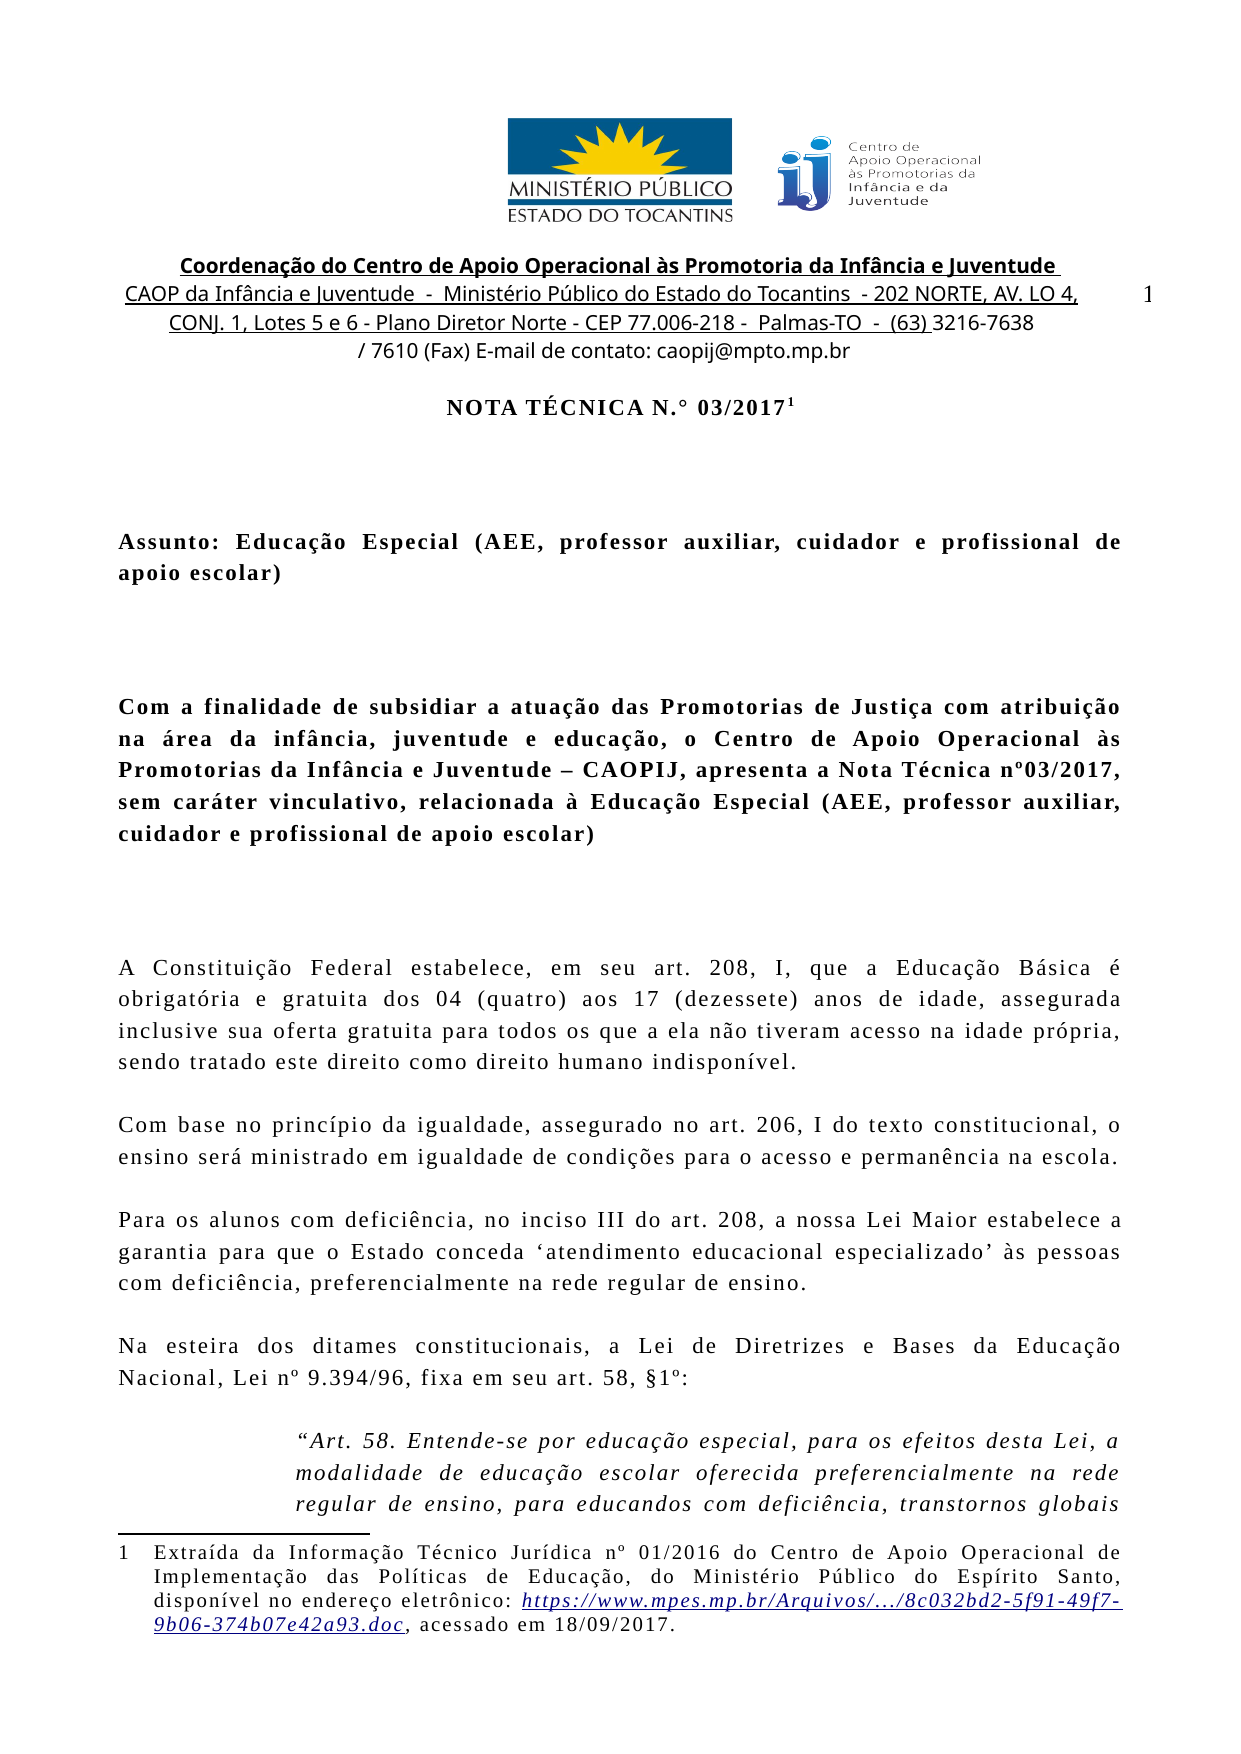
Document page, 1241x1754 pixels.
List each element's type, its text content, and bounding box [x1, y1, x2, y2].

text Extraída da Informação Técnico Jurídica nº 01/2016 do Centro de Apoio Operacional de Implementação das Políticas de Educação, do Ministério Público do Espírito Santo, disponível no endereço eletrônico: https://www.mpes.mp.br/Arquivos/.../8c032bd2-5f91-49f7-9b06-374b07e42a93.doc, acessado em 18/09/2017. [118, 1539, 1122, 1636]
text Com base no princípio da igualdade, assegurado no art. 206, I do texto constitucional, o ensino será ministrado em igualdade de condições para o acesso e permanência na escola. [118, 1111, 1122, 1169]
text NOTA TÉCNICA N.° 03/2017 [118, 394, 1122, 420]
text A Constituição Federal estabelece, em seu art. 208, I, que a Educação Básica é obrigatória e gratuita dos 04 (quatro) aos 17 (dezessete) anos de idade, assegurada inclusive sua oferta gratuita para todos os que a ela não tiveram acesso na idade própria, sendo tratado este direito como direito humano indisponível. [118, 954, 1122, 1075]
text Com a finalidade de subsidiar a atuação das Promotorias de Justiça com atribuição na área da infância, juventude e educação, o Centro de Apoio Operacional às Promotorias da Infância e Juventude – CAOPIJ, apresenta a Nota Técnica nº03/2017, sem caráter vinculativo, relacionada à Educação Especial (AEE, professor auxiliar, cuidador e profissional de apoio escolar) [118, 693, 1122, 846]
text “Art. 58. Entende-se por educação especial, para os efeitos desta Lei, a modalidade de educação escolar oferecida preferencialmente na rede regular de ensino, para educandos com deficiência, transtornos globais [295, 1427, 1122, 1517]
picture [777, 136, 980, 211]
picture [507, 118, 733, 222]
text Assunto: Educação Especial (AEE, professor auxiliar, cuidador e profissional de apoio escolar) [118, 528, 1122, 586]
text Para os alunos com deficiência, no inciso III do art. 208, a nossa Lei Maior estabelece a garantia para que o Estado conceda ‘atendimento educacional especializado’ às pessoas com deficiência, preferencialmente na rede regular de ensino. [118, 1206, 1122, 1296]
text Na esteira dos ditames constitucionais, a Lei de Diretrizes e Bases da Educação Nacional, Lei nº 9.394/96, fixa em seu art. 58, §1º: [118, 1332, 1122, 1390]
